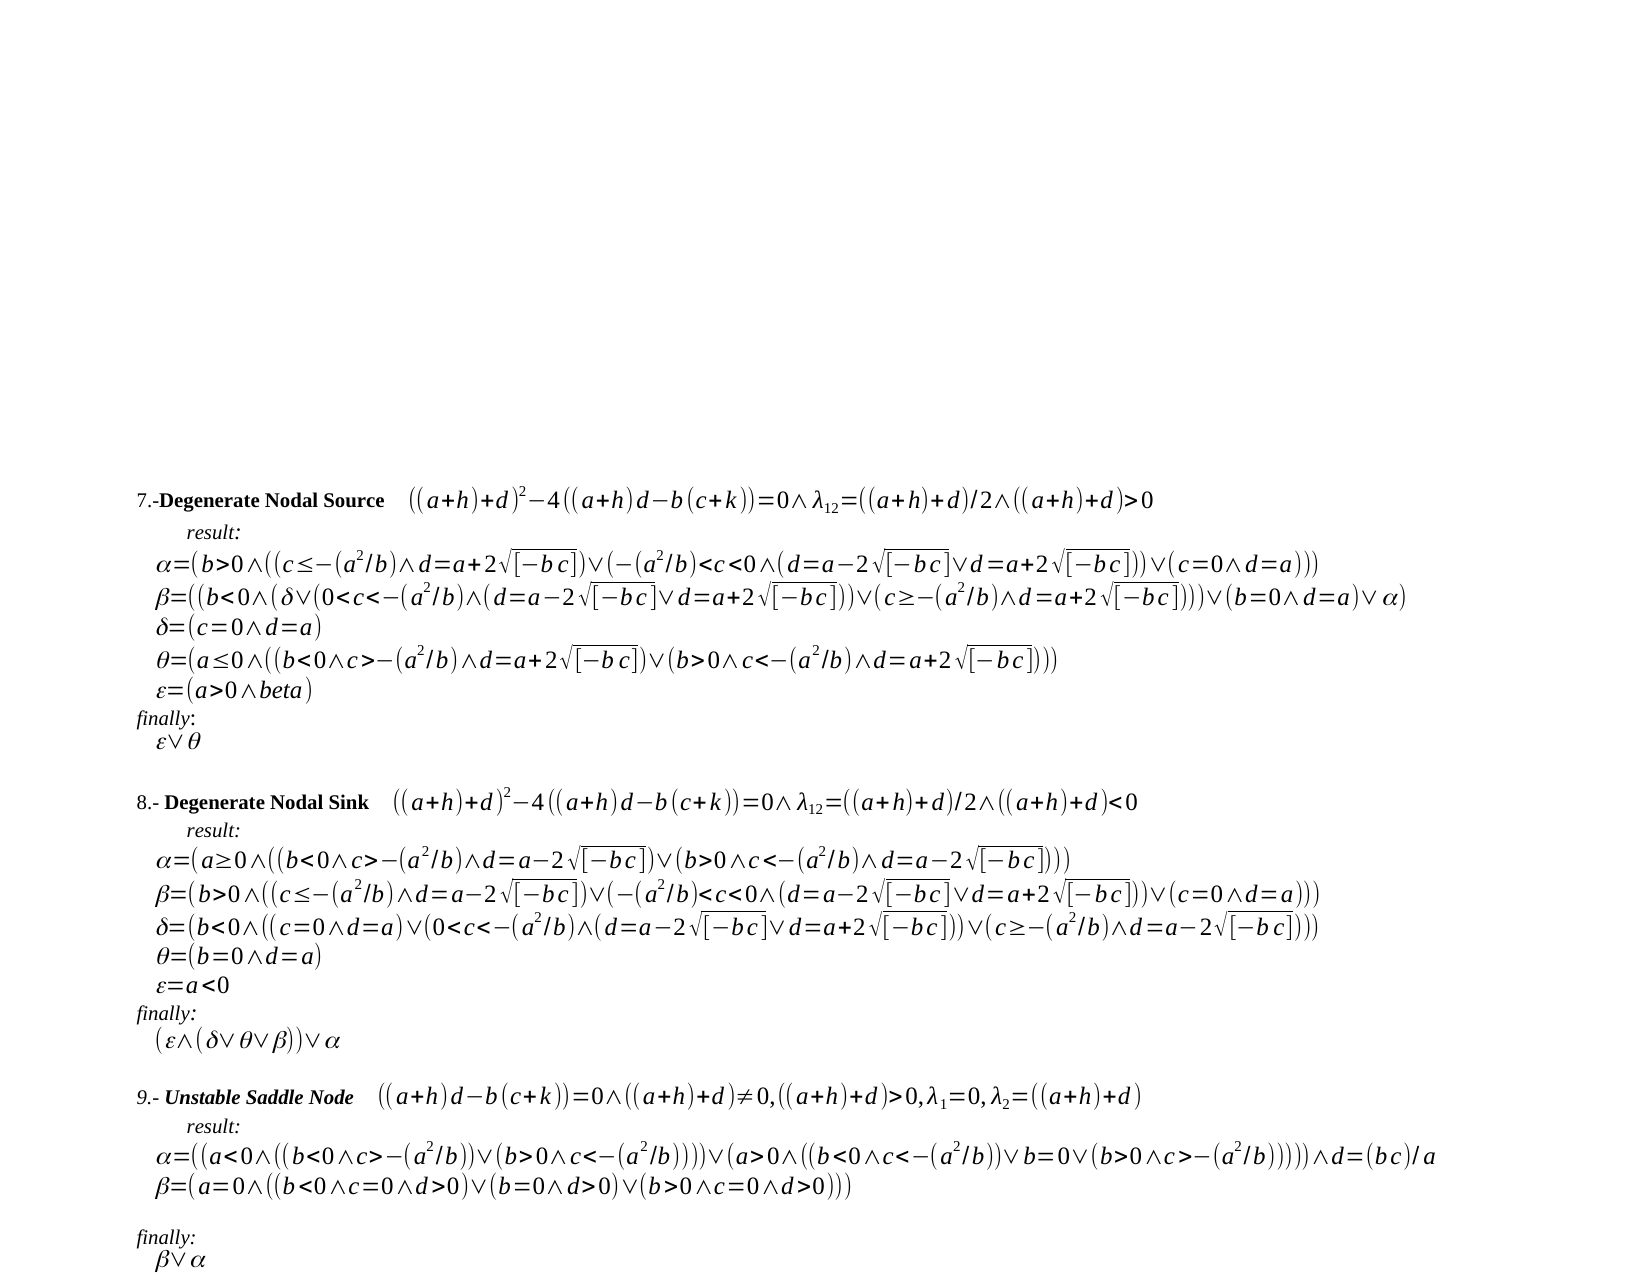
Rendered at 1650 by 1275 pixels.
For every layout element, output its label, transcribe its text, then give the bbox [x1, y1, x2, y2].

text 8.- Degenerate Nodal Sink [136, 783, 1448, 818]
text finally: [136, 1224, 1448, 1249]
text result: [136, 1113, 1448, 1138]
text result: [136, 818, 1448, 842]
text result: [136, 518, 1448, 544]
text finally: [136, 999, 1448, 1025]
text finally: [136, 704, 1448, 731]
text 9.- Unstable Saddle Node [136, 1082, 1448, 1113]
text 7.-Degenerate Nodal Source [136, 482, 1448, 517]
